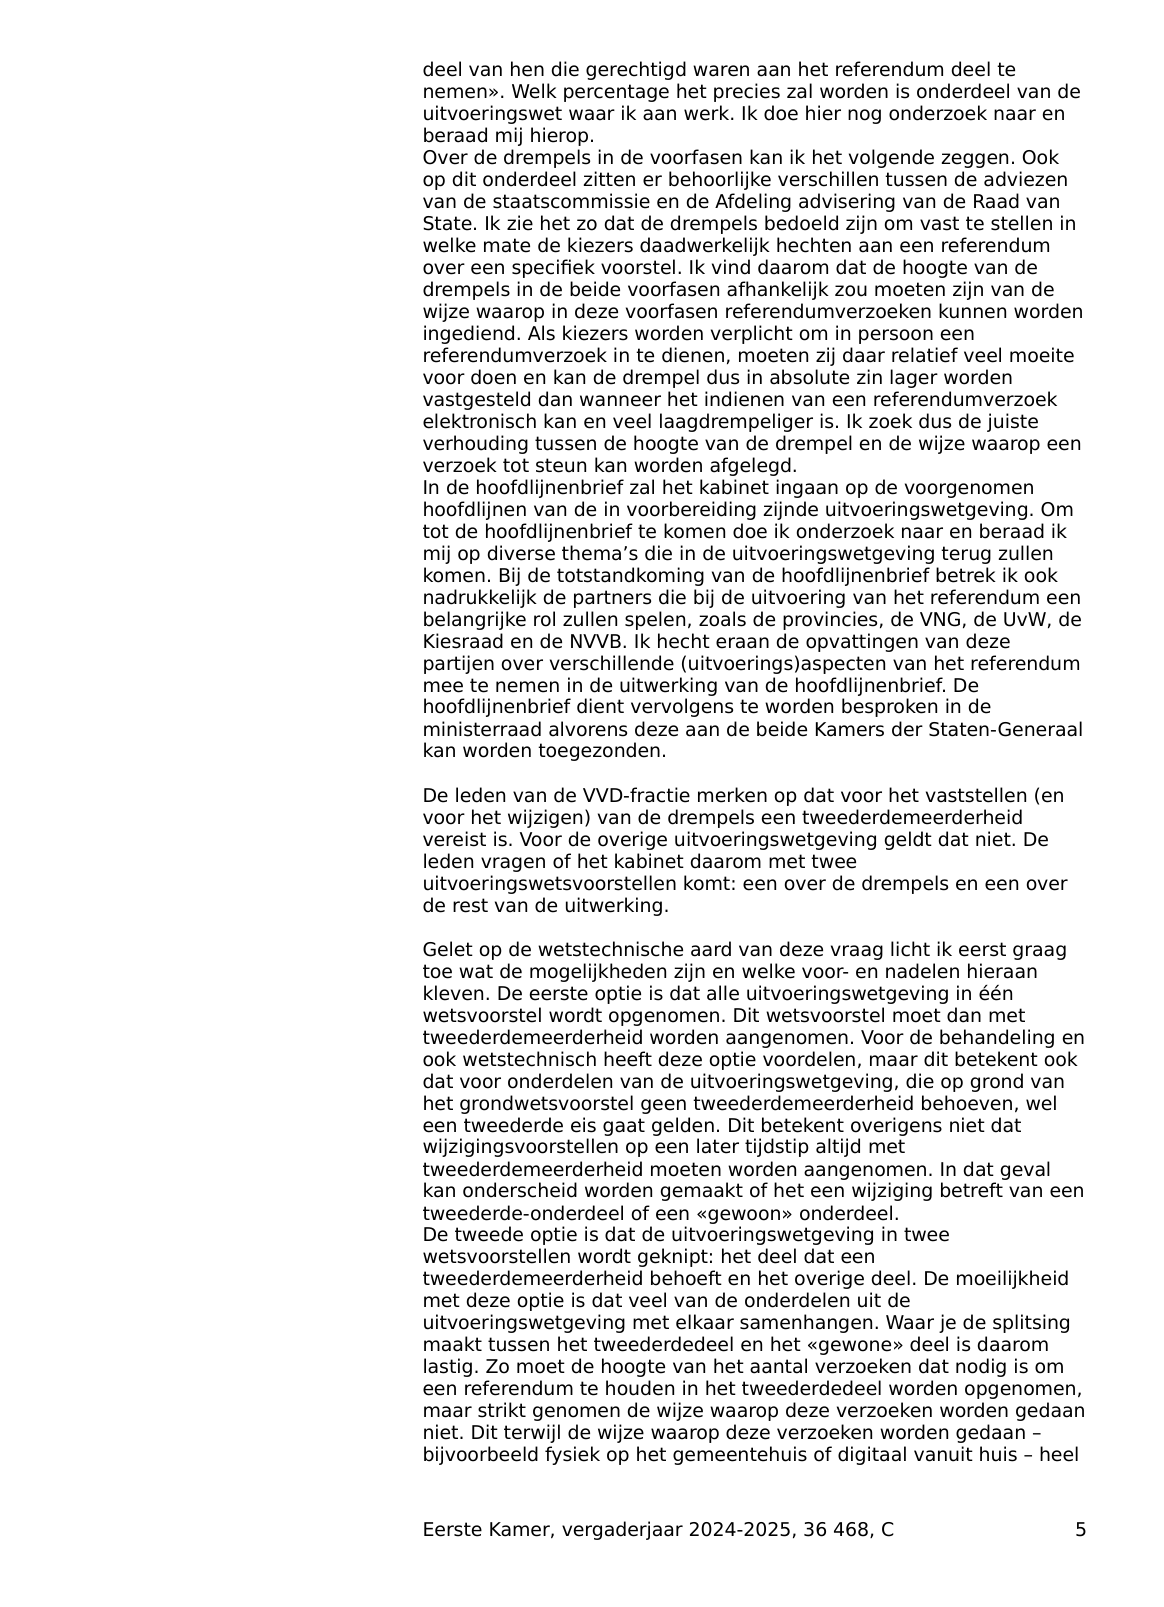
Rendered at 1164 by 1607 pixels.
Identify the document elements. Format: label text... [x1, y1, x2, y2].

text Gelet op de wetstechnische aard van deze vraag licht ik eerst graag toe wat de mogelijkheden zijn en welke voor- en nadelen hieraan kleven. De eerste optie is dat alle uitvoeringswetgeving in één wetsvoorstel wordt opgenomen. Dit wetsvoorstel moet dan met tweederdemeerderheid worden aangenomen. Voor de behandeling en ook wetstechnisch heeft deze optie voordelen, maar dit betekent ook dat voor onderdelen van de uitvoeringswetgeving, die op grond van het grondwetsvoorstel geen tweederdemeerderheid behoeven, wel een tweederde eis gaat gelden. Dit betekent overigens niet dat wijzigingsvoorstellen op een later tijdstip altijd met tweederdemeerderheid moeten worden aangenomen. In dat geval kan onderscheid worden gemaakt of het een wijziging betreft van een tweederde-onderdeel of een «gewoon» onderdeel. [422, 939, 1087, 1224]
text Over de drempels in de voorfasen kan ik het volgende zeggen. Ook op dit onderdeel zitten er behoorlijke verschillen tussen de adviezen van de staatscommissie en de Afdeling advisering van de Raad van State. Ik zie het zo dat de drempels bedoeld zijn om vast te stellen in welke mate de kiezers daadwerkelijk hechten aan een referendum over een specifiek voorstel. Ik vind daarom dat de hoogte van de drempels in de beide voorfasen afhankelijk zou moeten zijn van de wijze waarop in deze voorfasen referendumverzoeken kunnen worden ingediend. Als kiezers worden verplicht om in persoon een referendumverzoek in te dienen, moeten zij daar relatief veel moeite voor doen en kan de drempel dus in absolute zin lager worden vastgesteld dan wanneer het indienen van een referendumverzoek elektronisch kan en veel laagdrempeliger is. Ik zoek dus de juiste verhouding tussen de hoogte van de drempel en de wijze waarop een verzoek tot steun kan worden afgelegd. [422, 147, 1087, 477]
text deel van hen die gerechtigd waren aan het referendum deel te nemen». Welk percentage het precies zal worden is onderdeel van de uitvoeringswet waar ik aan werk. Ik doe hier nog onderzoek naar en beraad mij hierop. [422, 59, 1087, 147]
text De leden van de VVD-fractie merken op dat voor het vaststellen (en voor het wijzigen) van de drempels een tweederdemeerderheid vereist is. Voor de overige uitvoeringswetgeving geldt dat niet. De leden vragen of het kabinet daarom met twee uitvoeringswetsvoorstellen komt: een over de drempels en een over de rest van de uitwerking. [422, 784, 1087, 916]
text In de hoofdlijnenbrief zal het kabinet ingaan op de voorgenomen hoofdlijnen van de in voorbereiding zijnde uitvoeringswetgeving. Om tot de hoofdlijnenbrief te komen doe ik onderzoek naar en beraad ik mij op diverse thema’s die in de uitvoeringswetgeving terug zullen komen. Bij de totstandkoming van de hoofdlijnenbrief betrek ik ook nadrukkelijk de partners die bij de uitvoering van het referendum een belangrijke rol zullen spelen, zoals de provincies, de VNG, de UvW, de Kiesraad en de NVVB. Ik hecht eraan de opvattingen van deze partijen over verschillende (uitvoerings)aspecten van het referendum mee te nemen in de uitwerking van de hoofdlijnenbrief. De hoofdlijnenbrief dient vervolgens te worden besproken in de ministerraad alvorens deze aan de beide Kamers der Staten-Generaal kan worden toegezonden. [422, 477, 1087, 762]
text De tweede optie is dat de uitvoeringswetgeving in twee wetsvoorstellen wordt geknipt: het deel dat een tweederdemeerderheid behoeft en het overige deel. De moeilijkheid met deze optie is dat veel van de onderdelen uit de uitvoeringswetgeving met elkaar samenhangen. Waar je de splitsing maakt tussen het tweederdedeel en het «gewone» deel is daarom lastig. Zo moet de hoogte van het aantal verzoeken dat nodig is om een referendum te houden in het tweederdedeel worden opgenomen, maar strikt genomen de wijze waarop deze verzoeken worden gedaan niet. Dit terwijl de wijze waarop deze verzoeken worden gedaan – bijvoorbeeld fysiek op het gemeentehuis of digitaal vanuit huis – heel [422, 1224, 1087, 1466]
